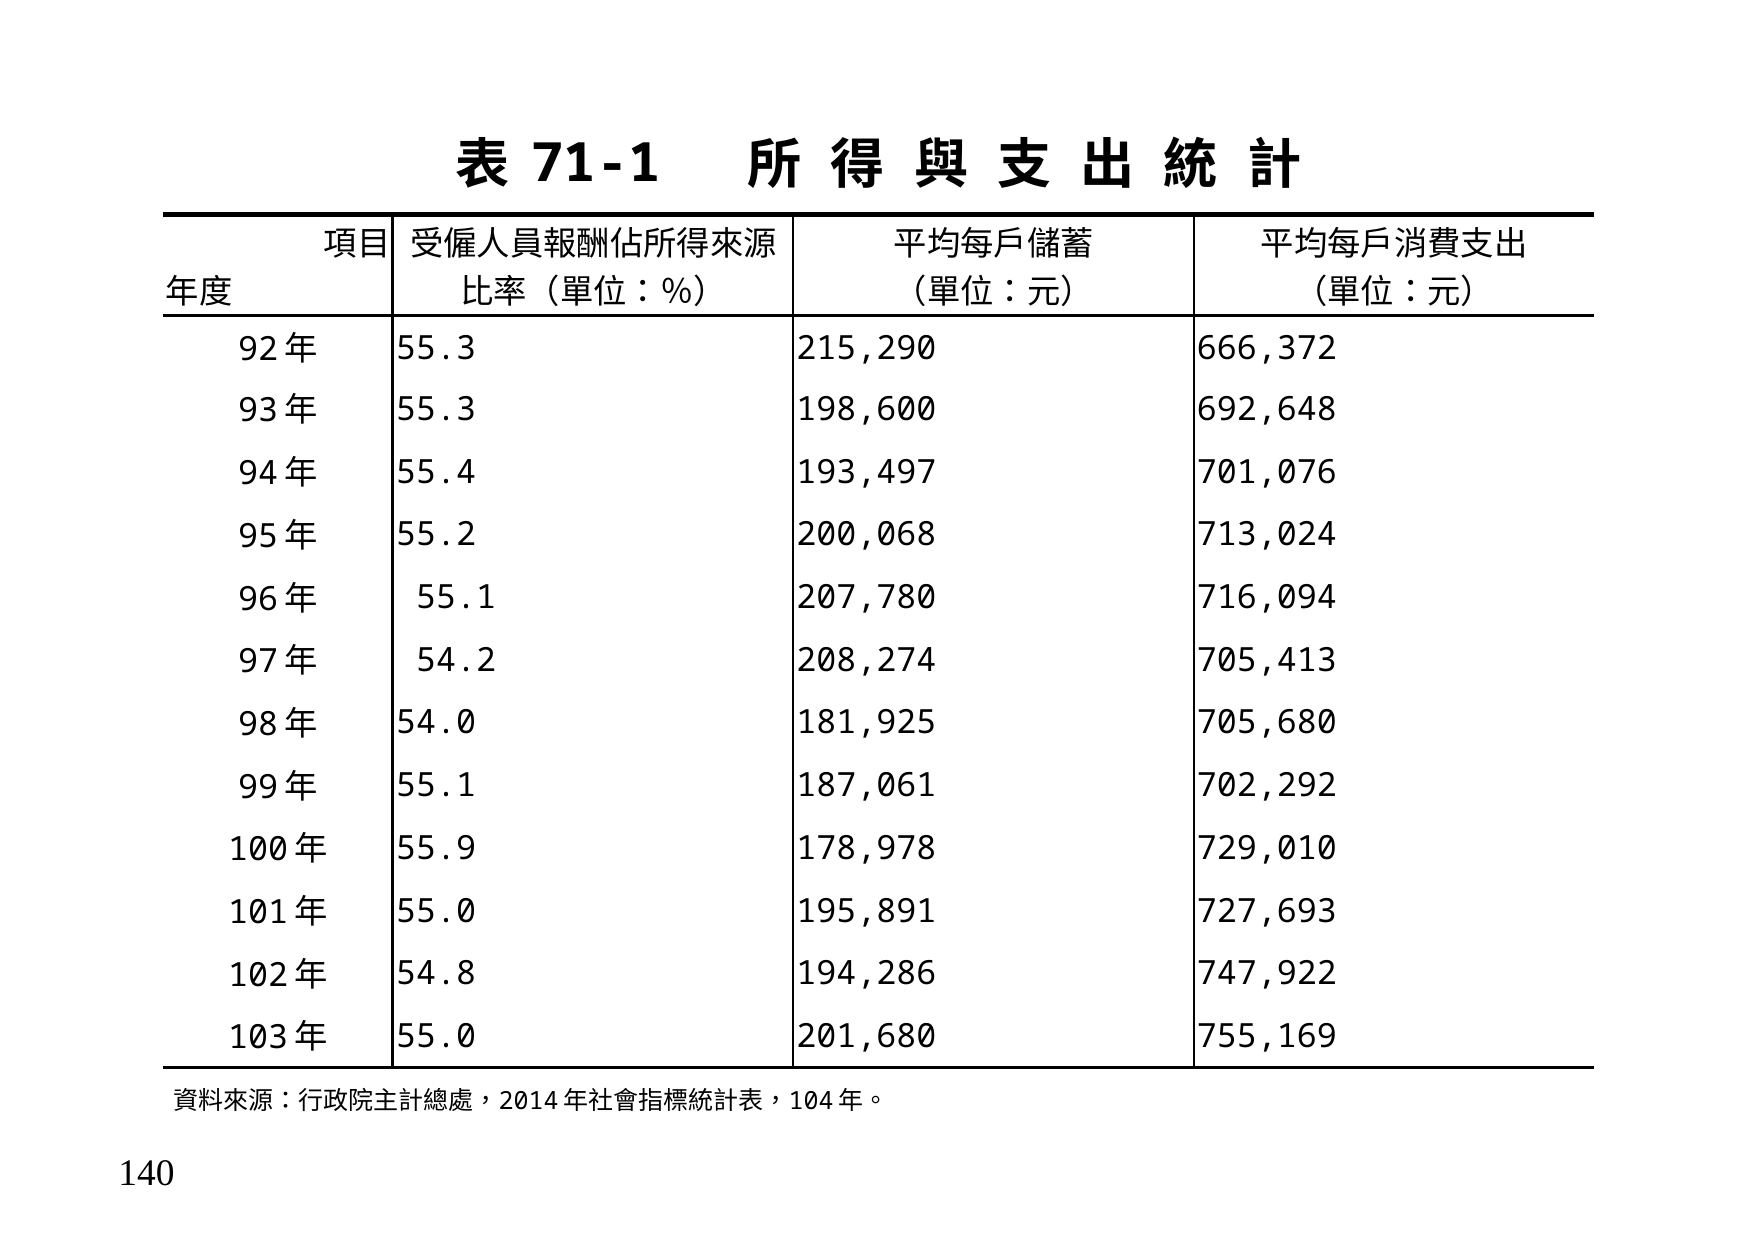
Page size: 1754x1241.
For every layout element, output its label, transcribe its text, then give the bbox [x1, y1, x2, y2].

table_header 受僱人員報酬佔所得來源比率（單位：％） [394, 217, 792, 313]
table_cell 215,290 [794, 317, 1193, 376]
table_cell 705,413 [1195, 627, 1594, 690]
table_cell 755,169 [1195, 1003, 1594, 1066]
table_cell 178,978 [794, 815, 1193, 878]
table_header 項目 年度 [163, 217, 391, 313]
table_cell 747,922 [1195, 941, 1594, 1003]
table_cell 96年 [163, 564, 391, 627]
table_cell 702,292 [1195, 753, 1594, 815]
text 資料來源：行政院主計總處，2014年社會指標統計表，104年。 [158, 1080, 1543, 1117]
table_cell 727,693 [1195, 878, 1594, 941]
table_cell 55.0 [394, 878, 792, 941]
table_cell 103年 [163, 1003, 391, 1066]
table_cell 94年 [163, 439, 391, 502]
table_cell 666,372 [1195, 317, 1594, 376]
table_cell 194,286 [794, 941, 1193, 1003]
table_cell 701,076 [1195, 439, 1594, 502]
table_cell 93年 [163, 376, 391, 439]
subtitle 表71-1 所得與支出統計 [128, 87, 1628, 212]
table_cell 99年 [163, 753, 391, 815]
table_cell 207,780 [794, 564, 1193, 627]
table_cell 713,024 [1195, 502, 1594, 564]
table_cell 193,497 [794, 439, 1193, 502]
table_header 平均每戶儲蓄 （單位：元） [794, 217, 1193, 313]
table_cell 55.1 [394, 564, 792, 627]
table_cell 95年 [163, 502, 391, 564]
table_cell 98年 [163, 690, 391, 752]
table_cell 55.9 [394, 815, 792, 878]
table_cell 729,010 [1195, 815, 1594, 878]
table_cell 201,680 [794, 1003, 1193, 1066]
table_cell 97年 [163, 627, 391, 690]
table_cell 54.8 [394, 941, 792, 1003]
table_cell 55.2 [394, 502, 792, 564]
table_cell 55.3 [394, 376, 792, 439]
table_cell 195,891 [794, 878, 1193, 941]
table_cell 716,094 [1195, 564, 1594, 627]
table_cell 55.1 [394, 753, 792, 815]
table_cell 198,600 [794, 376, 1193, 439]
table_cell 705,680 [1195, 690, 1594, 752]
table_cell 181,925 [794, 690, 1193, 752]
table_cell 92年 [163, 317, 391, 376]
table_cell 208,274 [794, 627, 1193, 690]
table_cell 54.0 [394, 690, 792, 752]
table_header 平均每戶消費支出 （單位：元） [1195, 217, 1594, 313]
table_cell 55.0 [394, 1003, 792, 1066]
table_cell 54.2 [394, 627, 792, 690]
table_cell 200,068 [794, 502, 1193, 564]
table_cell 102年 [163, 941, 391, 1003]
table_cell 55.3 [394, 317, 792, 376]
table_cell 101年 [163, 878, 391, 941]
table_cell 692,648 [1195, 376, 1594, 439]
table_cell 187,061 [794, 753, 1193, 815]
table_cell 55.4 [394, 439, 792, 502]
table_cell 100年 [163, 815, 391, 878]
